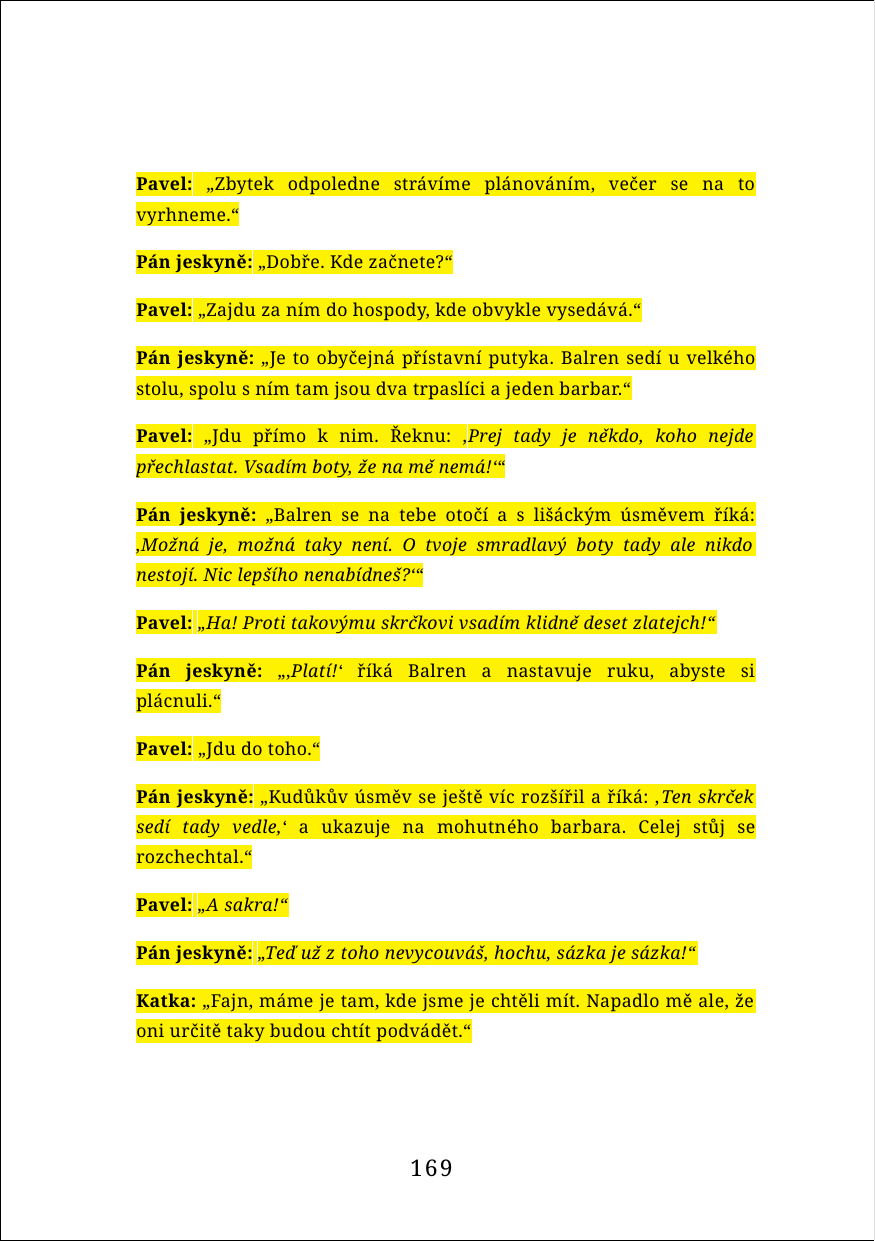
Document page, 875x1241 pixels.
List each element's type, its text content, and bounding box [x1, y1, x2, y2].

text Pavel: „Ha! Proti takovýmu skrčkovi vsadím klidně deset zlatejch!“ [136, 610, 756, 634]
text Pavel: „Zajdu za ním do hospody, kde obvykle vysedává.“ [136, 298, 756, 322]
text Pán jeskyně: „Je to obyčejná přístavní putyka. Balren sedí u velkého stolu, spolu s ním tam jsou dva trpaslíci a jeden barbar.“ [136, 346, 756, 400]
text Pavel: „Jdu do toho.“ [136, 736, 756, 761]
text Pán jeskyně: „Balren se na tebe otočí a s lišáckým úsměvem říká: ‚Možná je, možná taky není. O tvoje smradlavý boty tady ale nikdo nestojí. Nic lepšího nenabídneš?‘“ [136, 502, 756, 587]
text Pán jeskyně: „Dobře. Kde začnete?“ [136, 250, 756, 274]
text Pavel: „A sakra!“ [136, 893, 756, 917]
text Pán jeskyně: „‚Platí!‘ říká Balren a nastavuje ruku, abyste si plácnuli.“ [136, 658, 756, 713]
text Pavel: „Jdu přímo k nim. Řeknu: ‚Prej tady je někdo, koho nejde přechlastat. Vsadím boty, že na mě nemá!‘“ [136, 424, 756, 478]
text Katka: „Fajn, máme je tam, kde jsme je chtěli mít. Napadlo mě ale, že oni určitě taky budou chtít podvádět.“ [136, 988, 756, 1043]
text Pán jeskyně: „Teď už z toho nevycouváš, hochu, sázka je sázka!“ [136, 941, 756, 965]
text Pavel: „Zbytek odpoledne strávíme plánováním, večer se na to vyrhneme.“ [136, 172, 756, 226]
text Pán jeskyně: „Kudůkův úsměv se ještě víc rozšířil a říká: ‚Ten skrček sedí tady vedle,‘ a ukazuje na mohutného barbara. Celej stůj se rozchechtal.“ [136, 784, 756, 869]
